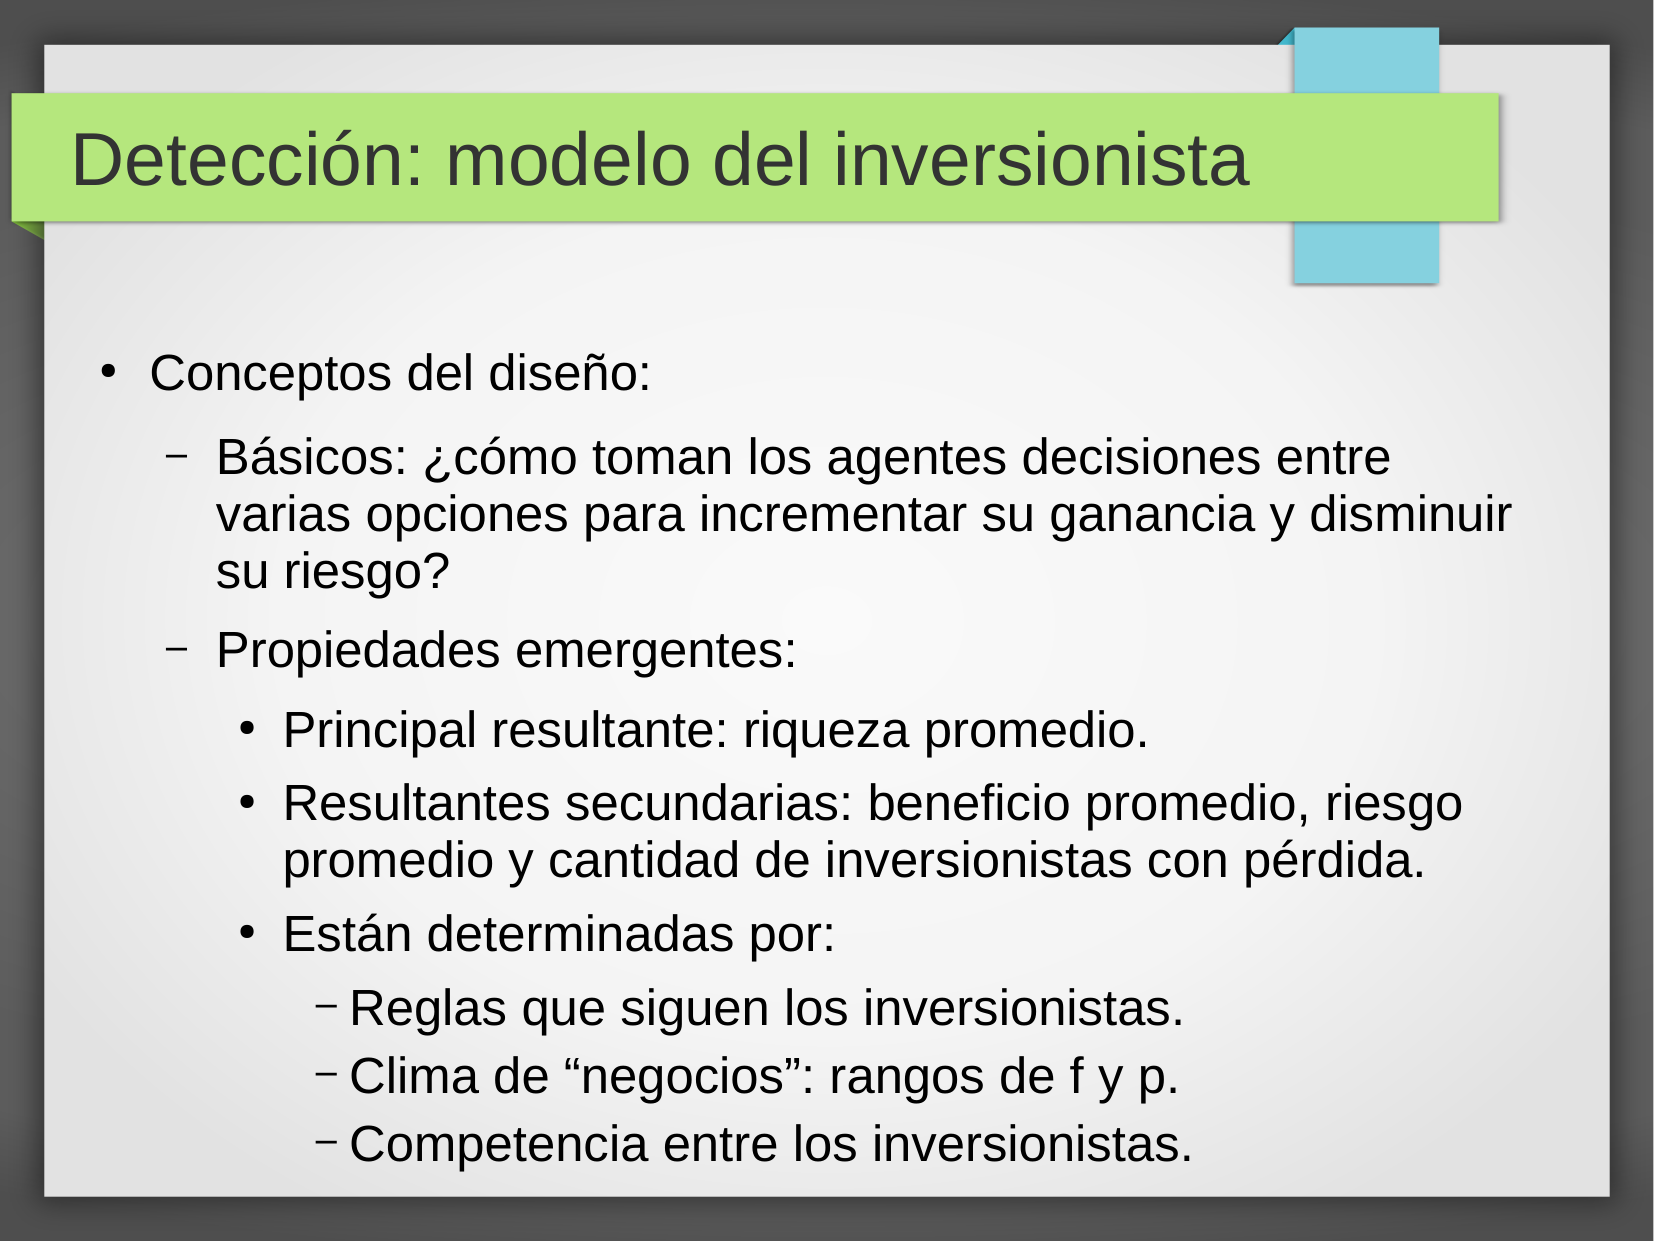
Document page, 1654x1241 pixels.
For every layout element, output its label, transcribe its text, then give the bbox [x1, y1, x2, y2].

title Detección: modelo del inversionista [70, 106, 1465, 213]
picture [0, 0, 1654, 1241]
list Conceptos del diseño: Básicos: ¿cómo toman los agentes decisiones entre varias opciones para incrementar su ganancia y disminuir su riesgo? Propiedades emergentes: Principal resultante: riqueza promedio. Resultantes secundarias: beneficio promedio, riesgo promedio y cantidad de inversionistas con pérdida. Están determinadas por: Reglas que siguen los inversionistas. Clima de “negocios”: rangos de f y p. Competencia entre los inversionistas. [82, 343, 1538, 1182]
